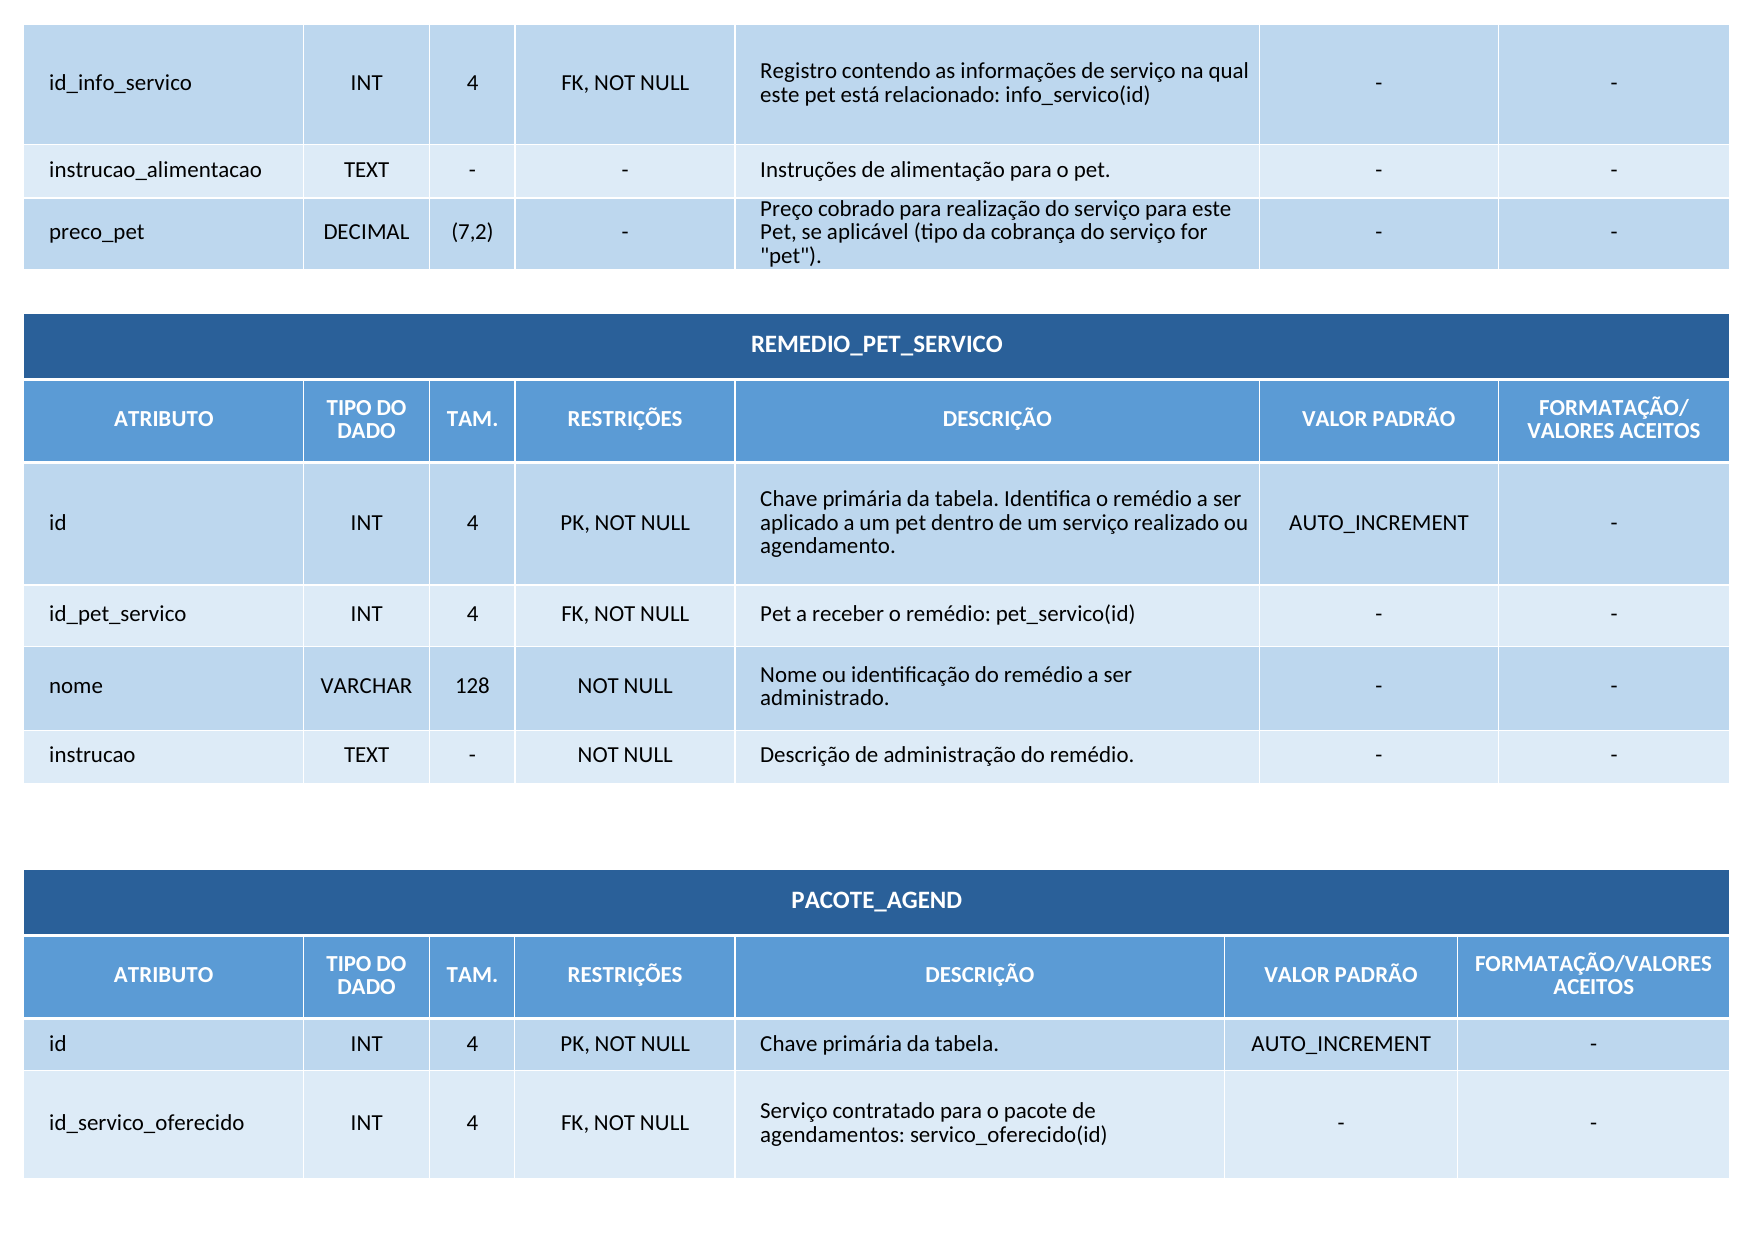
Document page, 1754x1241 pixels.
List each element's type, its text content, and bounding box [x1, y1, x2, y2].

table_cell - [516, 145, 734, 197]
table_cell Nome ou identificação do remédio a ser administrado. [736, 647, 1259, 730]
table_cell - [516, 199, 734, 269]
table_cell Descrição de administração do remédio. [736, 731, 1259, 783]
table_cell - [1499, 199, 1729, 269]
table_cell Instruções de alimentação para o pet. [736, 145, 1259, 197]
table_cell FORMATAÇÃO/VALORES ACEITOS [1499, 381, 1729, 461]
table_cell - [430, 731, 514, 783]
table_cell TEXT [304, 731, 429, 783]
table_cell TIPO DO DADO [304, 937, 429, 1017]
table_cell Registro contendo as informações de serviço na qual este pet está relacionado: info_servico(id) [736, 25, 1259, 144]
table_cell - [1458, 1071, 1729, 1178]
table_cell id [24, 464, 303, 584]
table_cell TAM. [430, 937, 514, 1017]
table_cell id_servico_oferecido [24, 1071, 303, 1178]
table_cell 4 [430, 586, 514, 646]
table_cell - [1260, 199, 1498, 269]
table_cell VARCHAR [304, 647, 429, 730]
table_cell Preço cobrado para realização do serviço para este Pet, se aplicável (tipo da cobrança do serviço for "pet"). [736, 199, 1259, 269]
table_cell - [1499, 464, 1729, 584]
table_cell - [1260, 586, 1498, 646]
table_cell NOT NULL [516, 731, 734, 783]
table_cell (7,2) [430, 199, 514, 269]
table_cell VALOR PADRÃO [1225, 937, 1457, 1017]
table_cell INT [304, 25, 429, 144]
table_cell DESCRIÇÃO [736, 937, 1224, 1017]
table_cell Chave primária da tabela. Identifica o remédio a ser aplicado a um pet dentro de um serviço realizado ou agendamento. [736, 464, 1259, 584]
table_cell TIPO DO DADO [304, 381, 429, 461]
table_cell PK, NOT NULL [515, 1020, 734, 1070]
table_cell INT [304, 464, 429, 584]
table_cell - [1499, 586, 1729, 646]
table_cell instrucao [24, 731, 303, 783]
table_cell FK, NOT NULL [516, 586, 734, 646]
table_cell - [1499, 145, 1729, 197]
table_cell Chave primária da tabela. [736, 1020, 1224, 1070]
table_cell 4 [430, 1071, 514, 1178]
table_cell FK, NOT NULL [516, 25, 734, 144]
table_cell INT [304, 1020, 429, 1070]
table_cell - [1260, 145, 1498, 197]
table_cell 4 [430, 25, 514, 144]
table_cell id_pet_servico [24, 586, 303, 646]
table_cell INT [304, 586, 429, 646]
table_cell 128 [430, 647, 514, 730]
table_cell Pet a receber o remédio: pet_servico(id) [736, 586, 1259, 646]
table_cell id_info_servico [24, 25, 303, 144]
table_cell DECIMAL [304, 199, 429, 269]
table_cell id [24, 1020, 303, 1070]
table_cell PK, NOT NULL [516, 464, 734, 584]
table_cell 4 [430, 464, 514, 584]
table_cell nome [24, 647, 303, 730]
table_cell FORMATAÇÃO/VALORES ACEITOS [1458, 937, 1729, 1017]
table_cell FK, NOT NULL [515, 1071, 734, 1178]
table_cell Serviço contratado para o pacote de agendamentos: servico_oferecido(id) [736, 1071, 1224, 1178]
table_cell RESTRIÇÕES [516, 381, 734, 461]
table_header PACOTE_AGEND [24, 870, 1729, 934]
table_cell AUTO_INCREMENT [1225, 1020, 1457, 1070]
table_cell - [1260, 25, 1498, 144]
table_cell INT [304, 1071, 429, 1178]
table_cell - [1225, 1071, 1457, 1178]
table_cell ATRIBUTO [24, 937, 303, 1017]
table_cell DESCRIÇÃO [736, 381, 1259, 461]
table_cell - [1260, 731, 1498, 783]
table_cell TAM. [430, 381, 514, 461]
table_cell instrucao_alimentacao [24, 145, 303, 197]
table_cell RESTRIÇÕES [515, 937, 734, 1017]
table_header REMEDIO_PET_SERVICO [24, 314, 1729, 378]
table_cell - [1260, 647, 1498, 730]
table_cell - [1499, 25, 1729, 144]
table_cell ATRIBUTO [24, 381, 303, 461]
table_cell 4 [430, 1020, 514, 1070]
table_cell AUTO_INCREMENT [1260, 464, 1498, 584]
table_cell - [430, 145, 514, 197]
table_cell preco_pet [24, 199, 303, 269]
table_cell - [1458, 1020, 1729, 1070]
table_cell - [1499, 647, 1729, 730]
table_cell NOT NULL [516, 647, 734, 730]
table_cell VALOR PADRÃO [1260, 381, 1498, 461]
table_cell - [1499, 731, 1729, 783]
table_cell TEXT [304, 145, 429, 197]
